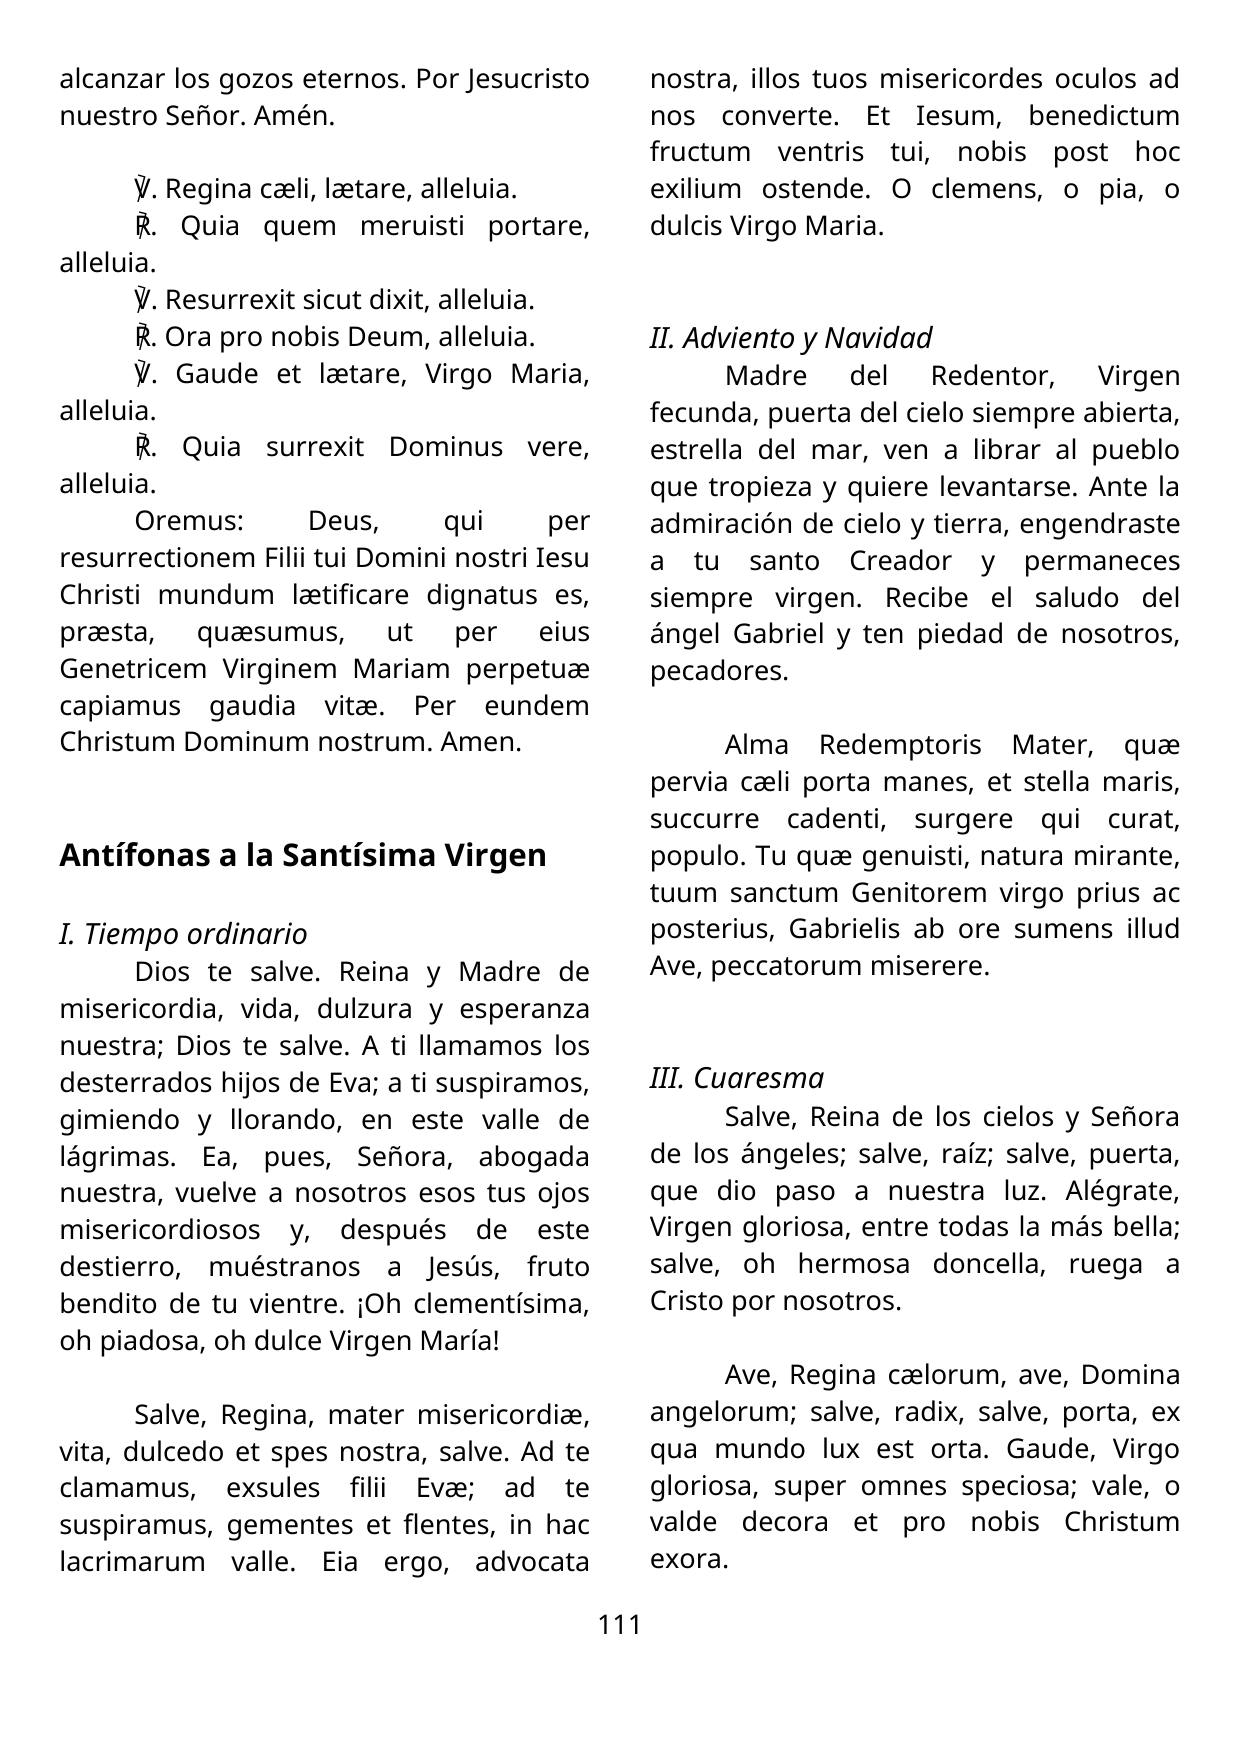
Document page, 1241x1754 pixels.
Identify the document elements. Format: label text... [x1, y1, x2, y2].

subtitle Salve, Regina, mater misericordiæ, vita, dulcedo et spes nostra, salve. Ad te clamamus, exsules filii Evæ; ad te suspiramus, gementes et flentes, in hac lacrimarum valle. Eia ergo, advocata [59, 1395, 591, 1579]
subtitle ℟. Quia surrexit Dominus vere, alleluia. [59, 428, 591, 502]
subtitle ℣. Resurrexit sicut dixit, alleluia. [59, 280, 591, 317]
subtitle III. Cuaresma [649, 1057, 1181, 1097]
subtitle ℣. Gaude et lætare, Virgo Maria, alleluia. [59, 354, 591, 428]
subtitle I. Tiempo ordinario [59, 913, 591, 953]
subtitle ℟. Quia quem meruisti portare, alleluia. [59, 207, 591, 280]
subtitle Alma Redemptoris Mater, quæ pervia cæli porta manes, et stella maris, succurre cadenti, surgere qui curat, populo. Tu quæ genuisti, natura mirante, tuum sanctum Genitorem virgo prius ac posterius, Gabrielis ab ore sumens illud Ave, peccatorum miserere. [649, 726, 1181, 984]
subtitle Dios te salve. Reina y Madre de misericordia, vida, dulzura y esperanza nuestra; Dios te salve. A ti llamamos los desterrados hijos de Eva; a ti suspiramos, gimiendo y llorando, en este valle de lágrimas. Ea, pues, Señora, abogada nuestra, vuelve a nosotros esos tus ojos misericordiosos y, después de este destierro, muéstranos a Jesús, fruto bendito de tu vientre. ¡Oh clementísima, oh piadosa, oh dulce Virgen María! [59, 953, 591, 1358]
subtitle ℟. Ora pro nobis Deum, alleluia. [59, 317, 591, 354]
subtitle Salve, Reina de los cielos y Señora de los ángeles; salve, raíz; salve, puerta, que dio paso a nuestra luz. Alégrate, Virgen gloriosa, entre todas la más bella; salve, oh hermosa doncella, ruega a Cristo por nosotros. [649, 1097, 1181, 1318]
subtitle alcanzar los gozos eternos. Por Jesucristo nuestro Señor. Amén. [59, 59, 591, 133]
subtitle Antífonas a la Santísima Virgen [59, 833, 591, 876]
subtitle Ave, Regina cælorum, ave, Domina angelorum; salve, radix, salve, porta, ex qua mundo lux est orta. Gaude, Virgo gloriosa, super omnes speciosa; vale, o valde decora et pro nobis Christum exora. [649, 1355, 1181, 1577]
subtitle ℣. Regina cæli, lætare, alleluia. [59, 170, 591, 207]
subtitle II. Adviento y Navidad [649, 317, 1181, 357]
subtitle Oremus: Deus, qui per resurrectionem Filii tui Domini nostri Iesu Christi mundum lætificare dignatus es, præsta, quæsumus, ut per eius Genetricem Virginem Mariam perpetuæ capiamus gaudia vitæ. Per eundem Christum Dominum nostrum. Amen. [59, 502, 591, 760]
subtitle nostra, illos tuos misericordes oculos ad nos converte. Et Iesum, benedictum fructum ventris tui, nobis post hoc exilium ostende. O clemens, o pia, o dulcis Virgo Maria. [649, 59, 1181, 243]
subtitle Madre del Redentor, Virgen fecunda, puerta del cielo siempre abierta, estrella del mar, ven a librar al pueblo que tropieza y quiere levantarse. Ante la admiración de cielo y tierra, engendraste a tu santo Creador y permaneces siempre virgen. Recibe el saludo del ángel Gabriel y ten piedad de nosotros, pecadores. [649, 357, 1181, 689]
